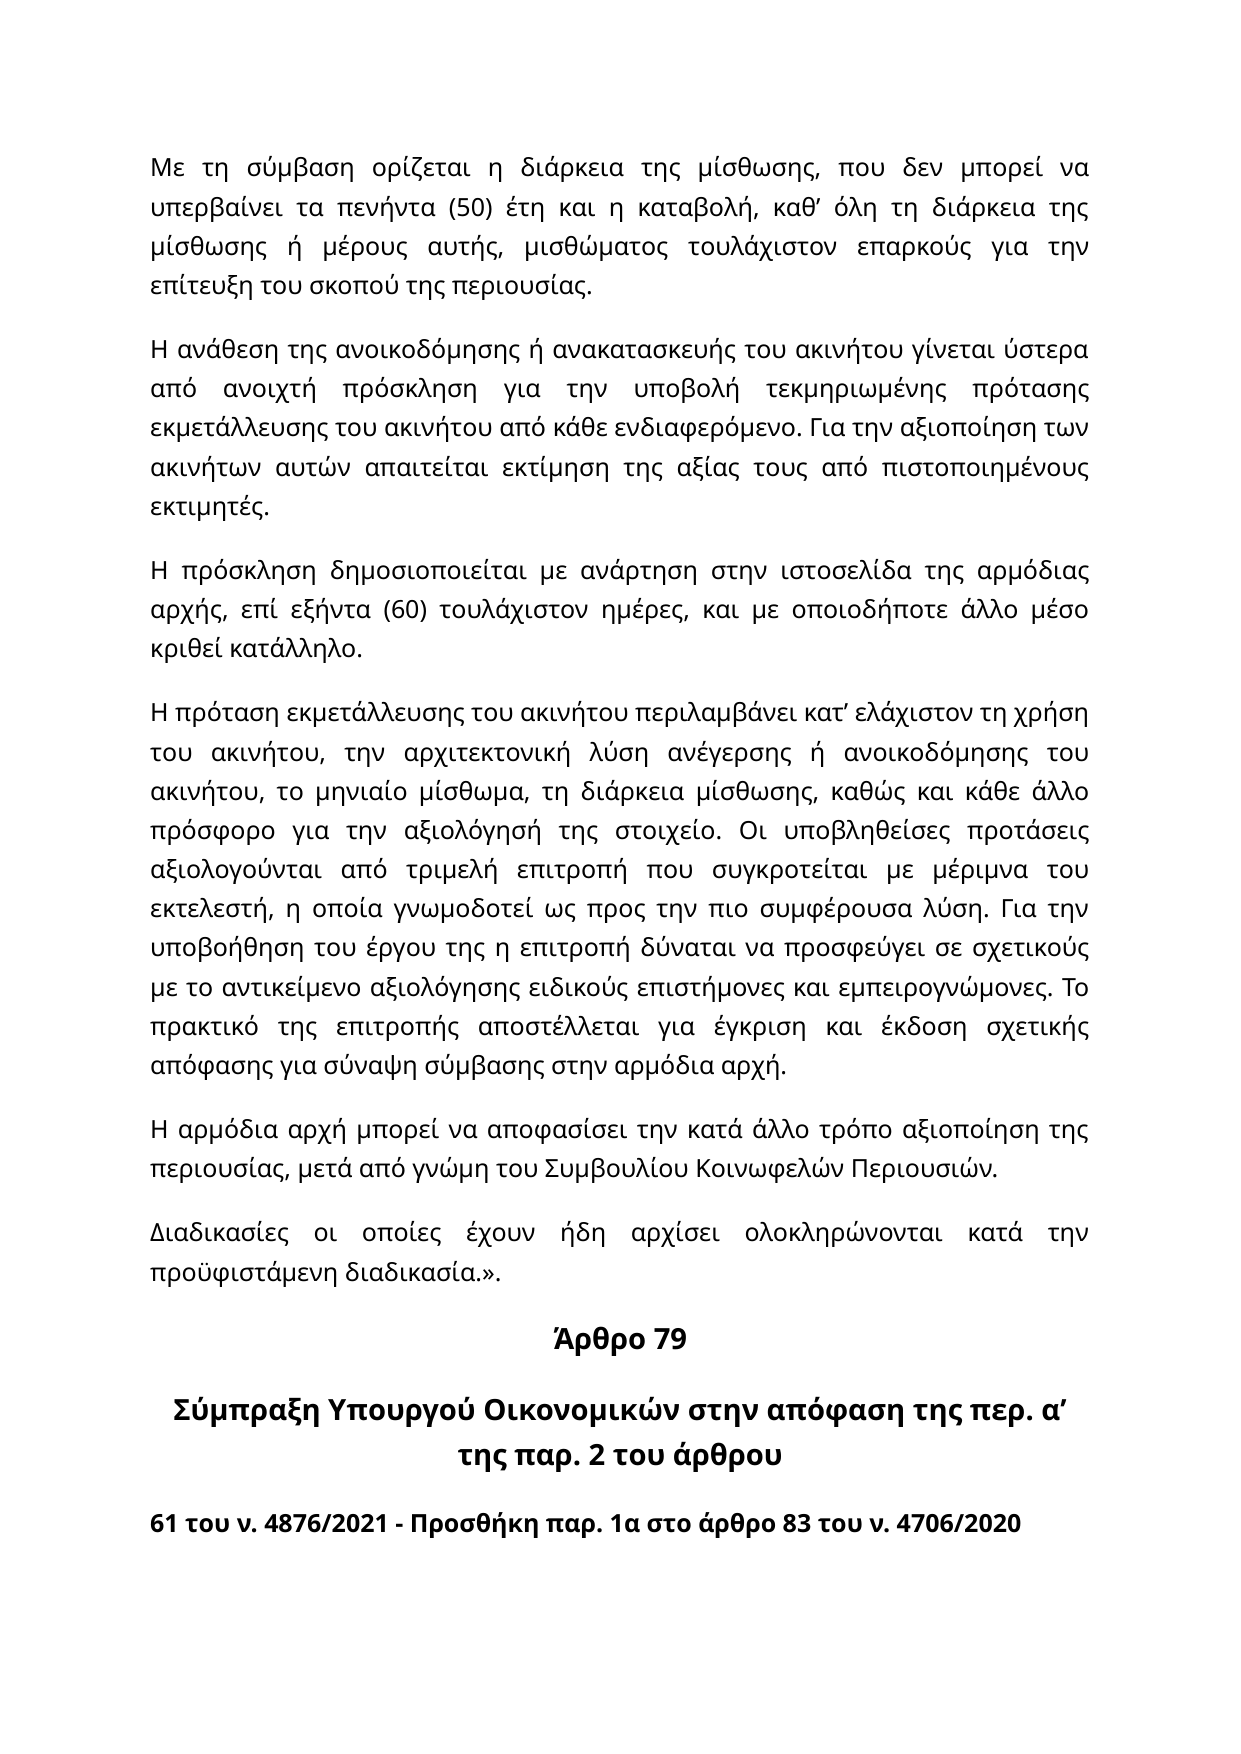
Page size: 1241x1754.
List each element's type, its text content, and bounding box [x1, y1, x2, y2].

subtitle Σύμπραξη Υπουργού Οικονομικών στην απόφαση της περ. α’ της παρ. 2 του άρθρου [150, 1389, 1090, 1474]
subtitle Άρθρο 79 [150, 1318, 1090, 1358]
text 61 του ν. 4876/2021 - Προσθήκη παρ. 1α στο άρθρο 83 του ν. 4706/2020 [150, 1505, 1090, 1539]
text Η αρμόδια αρχή μπορεί να αποφασίσει την κατά άλλο τρόπο αξιοποίηση της περιουσίας, μετά από γνώμη του Συμβουλίου Κοινωφελών Περιουσιών. [150, 1112, 1090, 1185]
text Η πρόσκληση δημοσιοποιείται με ανάρτηση στην ιστοσελίδα της αρμόδιας αρχής, επί εξήντα (60) τουλάχιστον ημέρες, και με οποιοδήποτε άλλο μέσο κριθεί κατάλληλο. [150, 552, 1090, 665]
text Η ανάθεση της ανοικοδόμησης ή ανακατασκευής του ακινήτου γίνεται ύστερα από ανοιχτή πρόσκληση για την υποβολή τεκμηριωμένης πρότασης εκμετάλλευσης του ακινήτου από κάθε ενδιαφερόμενο. Για την αξιοποίηση των ακινήτων αυτών απαιτείται εκτίμηση της αξίας τους από πιστοποιημένους εκτιμητές. [150, 332, 1090, 522]
text Η πρόταση εκμετάλλευσης του ακινήτου περιλαμβάνει κατ’ ελάχιστον τη χρήση του ακινήτου, την αρχιτεκτονική λύση ανέγερσης ή ανοικοδόμησης του ακινήτου, το μηνιαίο μίσθωμα, τη διάρκεια μίσθωσης, καθώς και κάθε άλλο πρόσφορο για την αξιολόγησή της στοιχείο. Οι υποβληθείσες προτάσεις αξιολογούνται από τριμελή επιτροπή που συγκροτείται με μέριμνα του εκτελεστή, η οποία γνωμοδοτεί ως προς την πιο συμφέρουσα λύση. Για την υποβοήθηση του έργου της η επιτροπή δύναται να προσφεύγει σε σχετικούς με το αντικείμενο αξιολόγησης ειδικούς επιστήμονες και εμπειρογνώμονες. Το πρακτικό της επιτροπής αποστέλλεται για έγκριση και έκδοση σχετικής απόφασης για σύναψη σύμβασης στην αρμόδια αρχή. [150, 695, 1090, 1082]
text Με τη σύμβαση ορίζεται η διάρκεια της μίσθωσης, που δεν μπορεί να υπερβαίνει τα πενήντα (50) έτη και η καταβολή, καθ’ όλη τη διάρκεια της μίσθωσης ή μέρους αυτής, μισθώματος τουλάχιστον επαρκούς για την επίτευξη του σκοπού της περιουσίας. [150, 150, 1090, 302]
text Διαδικασίες οι οποίες έχουν ήδη αρχίσει ολοκληρώνονται κατά την προϋφιστάμενη διαδικασία.». [150, 1215, 1090, 1288]
